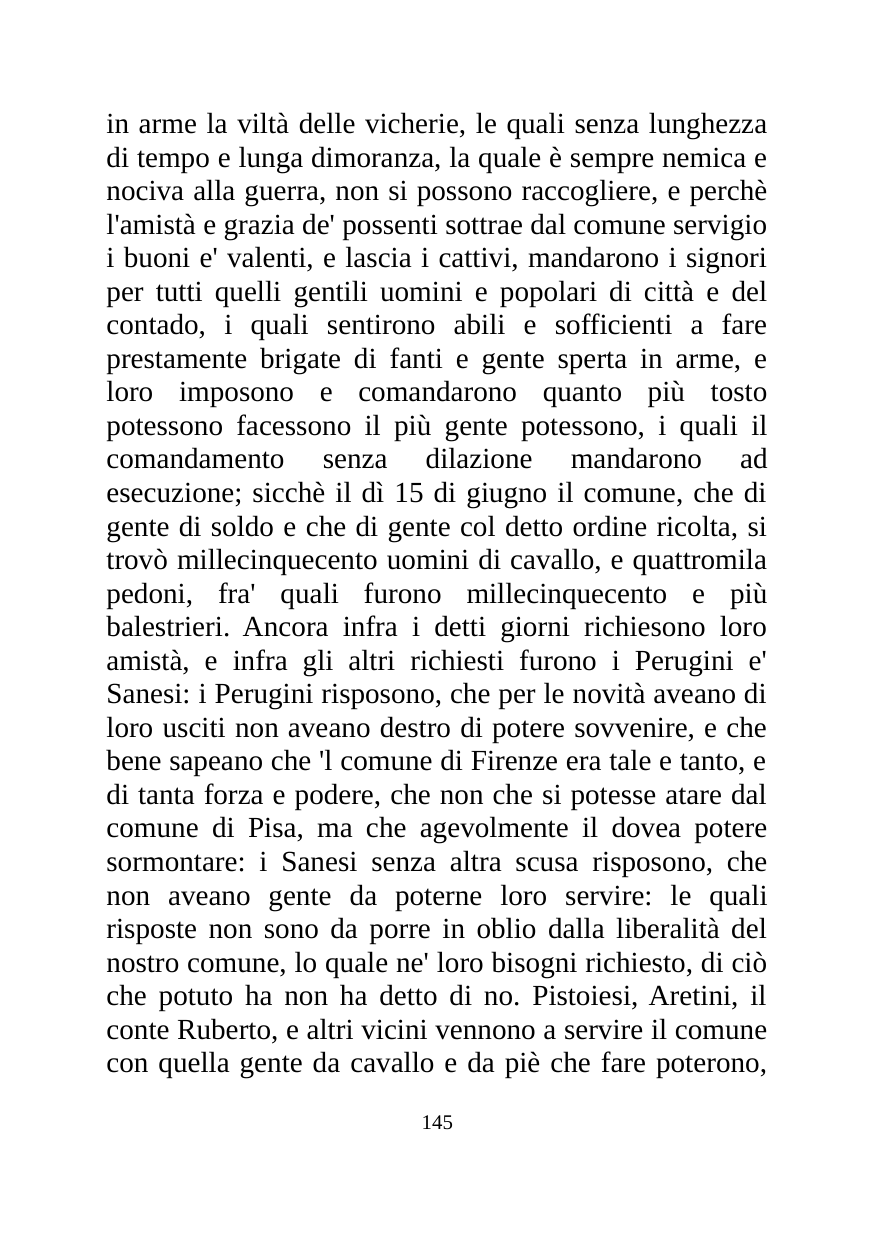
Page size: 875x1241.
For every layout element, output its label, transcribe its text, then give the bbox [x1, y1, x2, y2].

text in arme la viltà delle vicherie, le quali senza lunghezza di tempo e lunga dimoranza, la quale è sempre nemica e nociva alla guerra, non si possono raccogliere, e perchè l'amistà e grazia de' possenti sottrae dal comune servigio i buoni e' valenti, e lascia i cattivi, mandarono i signori per tutti quelli gentili uomini e popolari di città e del contado, i quali sentirono abili e sofficienti a fare prestamente brigate di fanti e gente sperta in arme, e loro imposono e comandarono quanto più tosto potessono facessono il più gente potessono, i quali il comandamento senza dilazione mandarono ad esecuzione; sicchè il dì 15 di giugno il comune, che di gente di soldo e che di gente col detto ordine ricolta, si trovò millecinquecento uomini di cavallo, e quattromila pedoni, fra' quali furono millecinquecento e più balestrieri. Ancora infra i detti giorni richiesono loro amistà, e infra gli altri richiesti furono i Perugini e' Sanesi: i Perugini risposono, che per le novità aveano di loro usciti non aveano destro di potere sovvenire, e che bene sapeano che 'l comune di Firenze era tale e tanto, e di tanta forza e podere, che non che si potesse atare dal comune di Pisa, ma che agevolmente il dovea potere sormontare: i Sanesi senza altra scusa risposono, che non aveano gente da poterne loro servire: le quali risposte non sono da porre in oblio dalla liberalità del nostro comune, lo quale ne' loro bisogni richiesto, di ciò che potuto ha non ha detto di no. Pistoiesi, Aretini, il conte Ruberto, e altri vicini vennono a servire il comune con quella gente da cavallo e da piè che fare poterono, [106, 106, 768, 1079]
